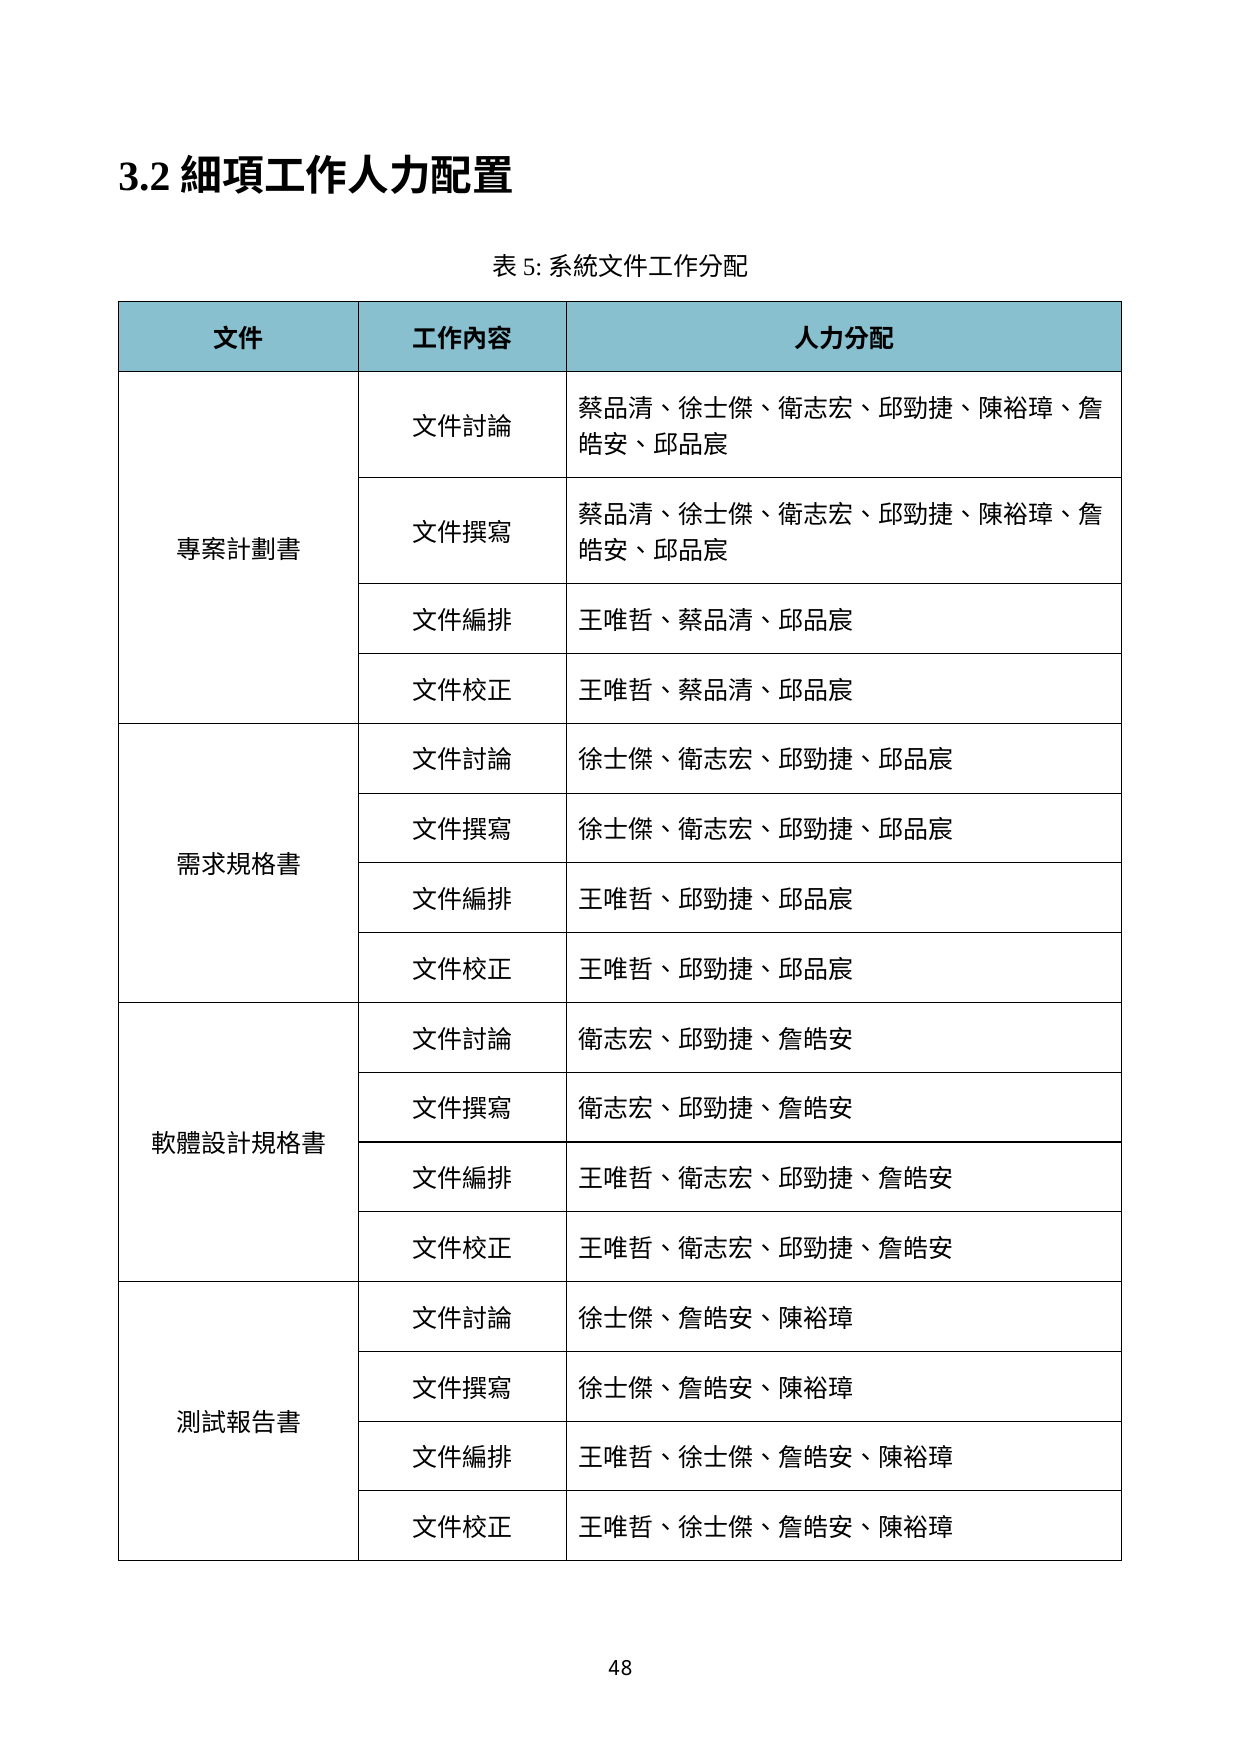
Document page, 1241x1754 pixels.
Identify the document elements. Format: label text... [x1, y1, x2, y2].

table_cell 王唯哲、徐士傑、詹皓安、陳裕璋 [567, 1491, 1121, 1560]
table_cell 文件撰寫 [359, 478, 566, 583]
table_cell 衛志宏、邱勁捷、詹皓安 [567, 1003, 1121, 1072]
table_cell 文件撰寫 [359, 1073, 566, 1141]
text 表 5: 系統文件工作分配 [118, 246, 1122, 283]
table_cell 文件編排 [359, 584, 566, 653]
table_cell 測試報告書 [119, 1282, 358, 1560]
table_cell 王唯哲、徐士傑、詹皓安、陳裕璋 [567, 1422, 1121, 1490]
table_cell 徐士傑、詹皓安、陳裕璋 [567, 1282, 1121, 1351]
table_cell 文件討論 [359, 1003, 566, 1072]
table_cell 文件撰寫 [359, 794, 566, 862]
table_cell 蔡品清、徐士傑、衛志宏、邱勁捷、陳裕璋、詹皓安、邱品宸 [567, 478, 1121, 583]
table_cell 文件編排 [359, 1143, 566, 1211]
table_cell 衛志宏、邱勁捷、詹皓安 [567, 1073, 1121, 1141]
table_cell 文件討論 [359, 372, 566, 477]
table_cell 文件校正 [359, 654, 566, 723]
table_cell 王唯哲、邱勁捷、邱品宸 [567, 933, 1121, 1002]
table_header 文件 [119, 302, 358, 371]
table_cell 王唯哲、蔡品清、邱品宸 [567, 654, 1121, 723]
table_cell 文件編排 [359, 863, 566, 932]
table_cell 王唯哲、衛志宏、邱勁捷、詹皓安 [567, 1143, 1121, 1211]
table_cell 軟體設計規格書 [119, 1003, 358, 1281]
table_cell 文件校正 [359, 1491, 566, 1560]
table_cell 王唯哲、邱勁捷、邱品宸 [567, 863, 1121, 932]
table_cell 文件校正 [359, 1212, 566, 1281]
table_cell 王唯哲、衛志宏、邱勁捷、詹皓安 [567, 1212, 1121, 1281]
table_cell 徐士傑、詹皓安、陳裕璋 [567, 1352, 1121, 1421]
table_cell 徐士傑、衛志宏、邱勁捷、邱品宸 [567, 794, 1121, 862]
table_cell 文件討論 [359, 1282, 566, 1351]
table_cell 王唯哲、蔡品清、邱品宸 [567, 584, 1121, 653]
table_cell 需求規格書 [119, 724, 358, 1002]
table_cell 專案計劃書 [119, 372, 358, 723]
table_cell 文件撰寫 [359, 1352, 566, 1421]
table_cell 文件校正 [359, 933, 566, 1002]
table_header 工作內容 [359, 302, 566, 371]
table_cell 徐士傑、衛志宏、邱勁捷、邱品宸 [567, 724, 1121, 792]
table_cell 文件討論 [359, 724, 566, 792]
subtitle 3.2 細項工作人力配置 [118, 142, 1122, 202]
table_cell 蔡品清、徐士傑、衛志宏、邱勁捷、陳裕璋、詹皓安、邱品宸 [567, 372, 1121, 477]
table_header 人力分配 [567, 302, 1121, 371]
table_cell 文件編排 [359, 1422, 566, 1490]
